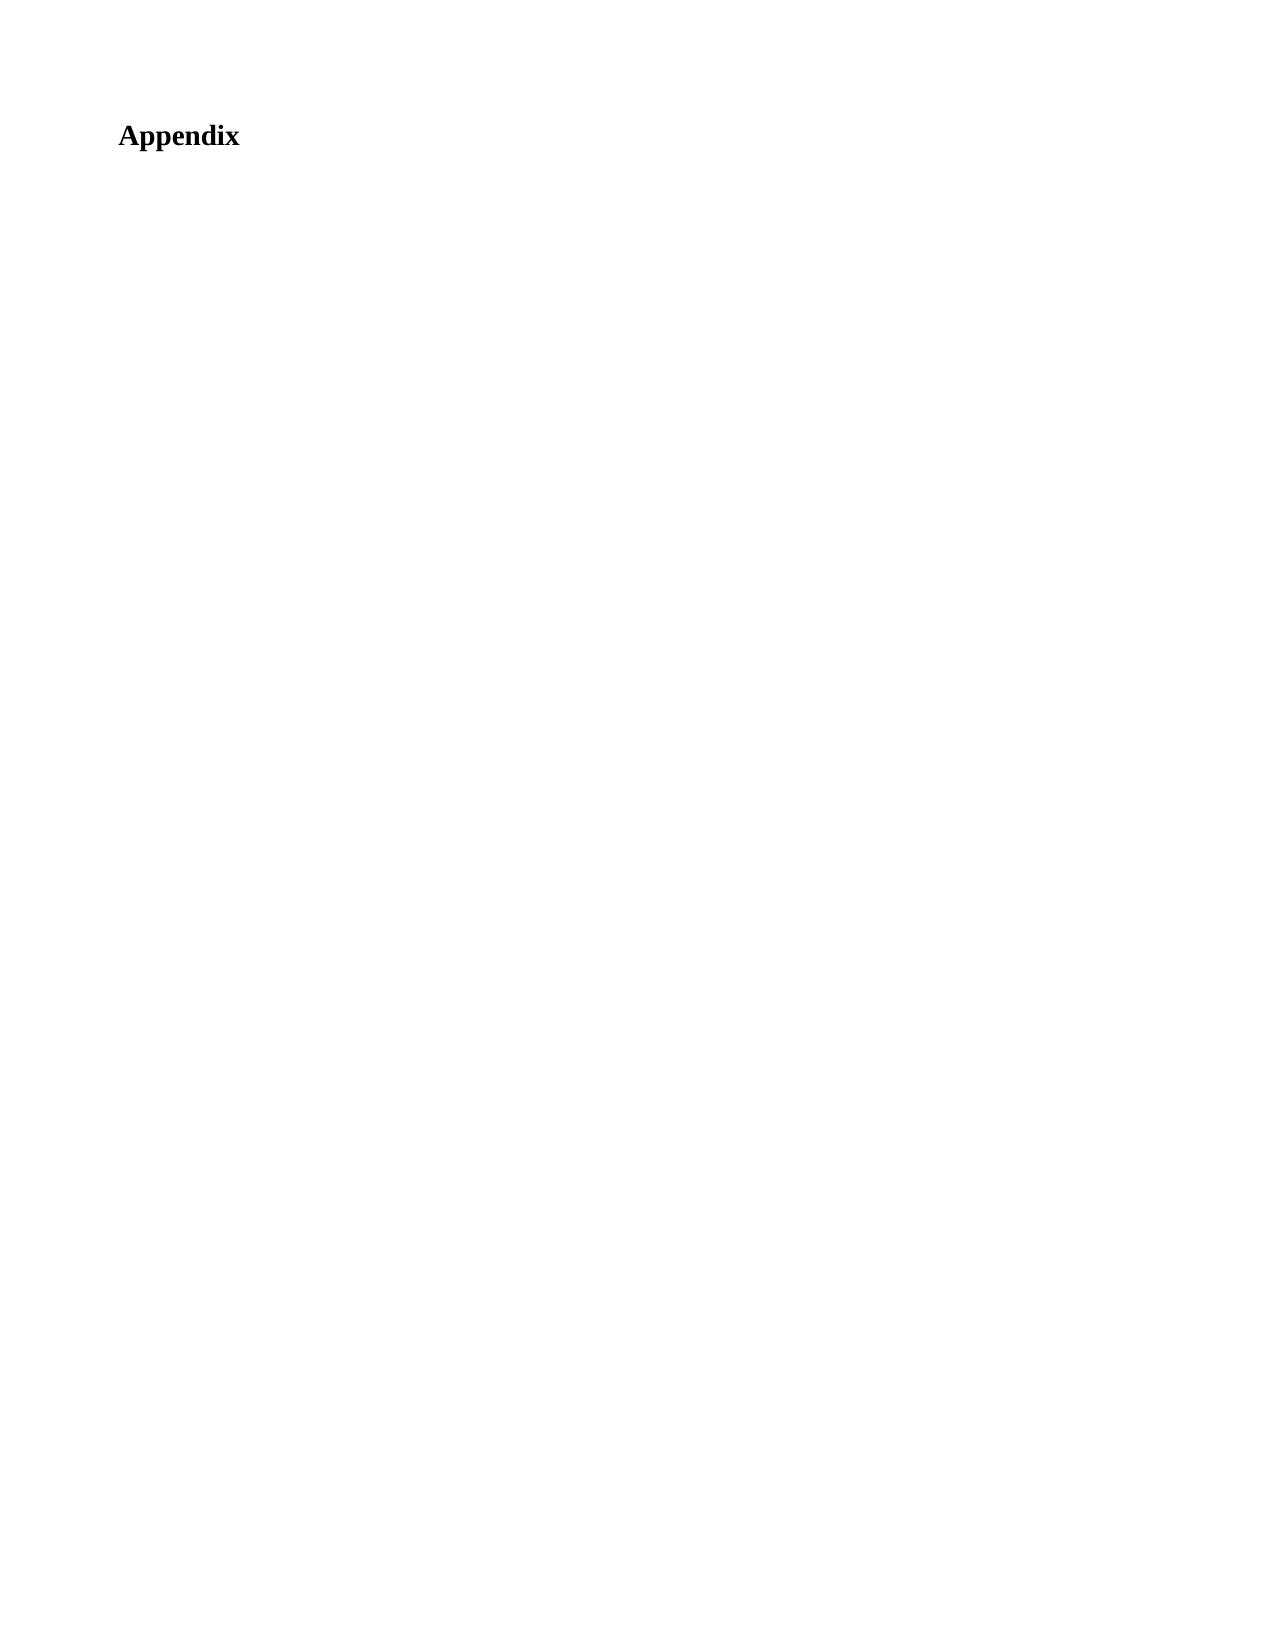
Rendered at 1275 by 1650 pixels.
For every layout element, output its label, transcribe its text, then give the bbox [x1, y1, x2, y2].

text Appendix [118, 118, 1157, 152]
